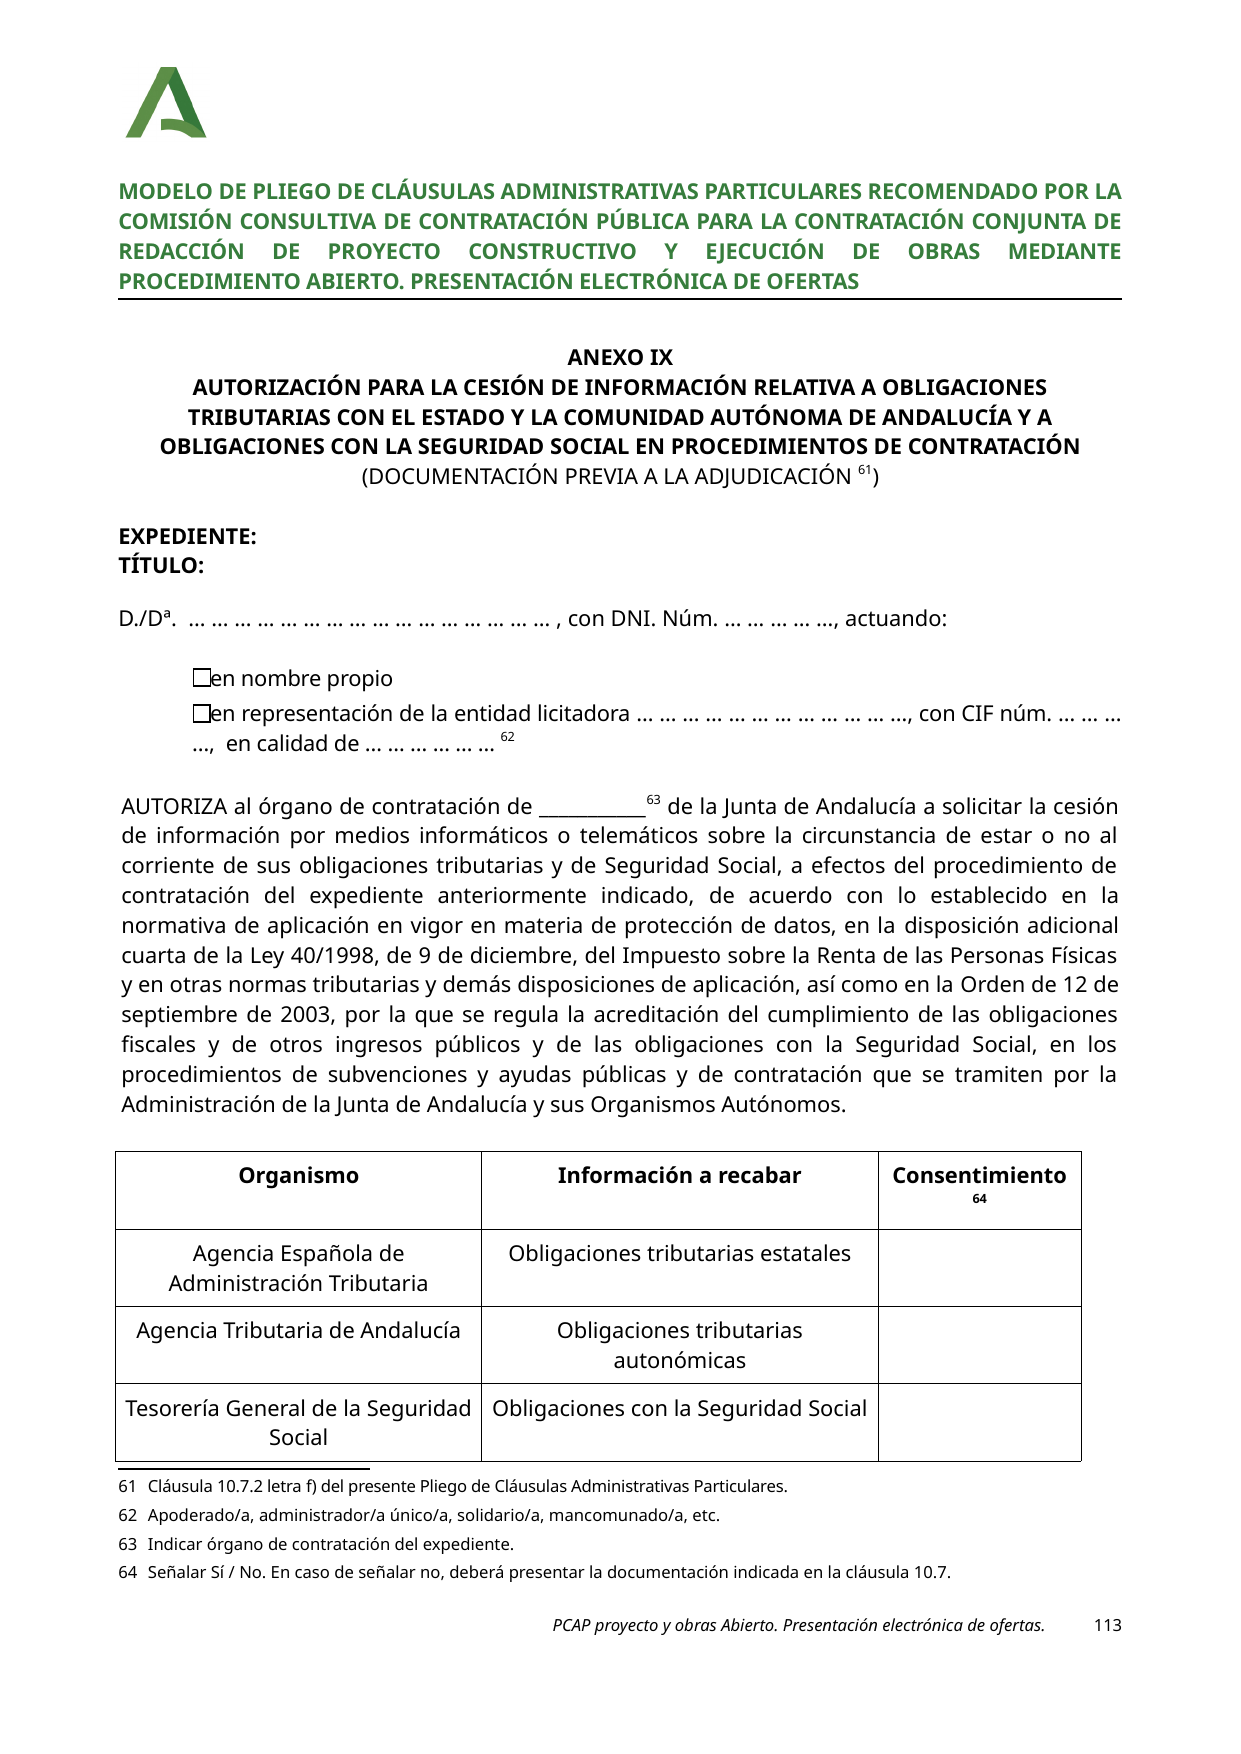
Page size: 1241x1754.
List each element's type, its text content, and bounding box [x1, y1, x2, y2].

table_cell [879, 1230, 1081, 1306]
text TÍTULO: [118, 551, 1122, 580]
table_cell Obligaciones tributarias autonómicas [482, 1307, 878, 1383]
picture [121, 62, 210, 142]
text MODELO DE PLIEGO DE CLÁUSULAS ADMINISTRATIVAS PARTICULARES RECOMENDADO POR LA COMISIÓN CONSULTIVA DE CONTRATACIÓN PÚBLICA PARA LA CONTRATACIÓN CONJUNTA DE REDACCIÓN DE PROYECTO CONSTRUCTIVO Y EJECUCIÓN DE OBRAS MEDIANTE PROCEDIMIENTO ABIERTO. PRESENTACIÓN ELECTRÓNICA DE OFERTAS [118, 176, 1122, 298]
table_header Consentimiento [879, 1152, 1081, 1228]
text D./Dª. … … … … … … … … … … … … … … … … , con DNI. Núm. … … … … …, actuando: [118, 603, 1122, 633]
text en nombre propio [192, 663, 1122, 692]
text AUTORIZACIÓN PARA LA CESIÓN DE INFORMACIÓN RELATIVA A OBLIGACIONES TRIBUTARIAS CON EL ESTADO Y LA COMUNIDAD AUTÓNOMA DE ANDALUCÍA Y A OBLIGACIONES CON LA SEGURIDAD SOCIAL EN PROCEDIMIENTOS DE CONTRATACIÓN [118, 372, 1122, 461]
table_cell Agencia Española de Administración Tributaria [116, 1230, 481, 1306]
table_cell [879, 1307, 1081, 1383]
table_header Organismo [116, 1152, 481, 1228]
table_cell Obligaciones con la Seguridad Social [482, 1384, 878, 1461]
text en representación de la entidad licitadora … … … … … … … … … … … …, con CIF núm. … … … …, en calidad de … … … … … … [192, 698, 1122, 758]
table_cell [879, 1384, 1081, 1461]
text ANEXO IX [118, 342, 1122, 372]
table_cell Agencia Tributaria de Andalucía [116, 1307, 481, 1383]
table_cell Tesorería General de la Seguridad Social [116, 1384, 481, 1461]
text (DOCUMENTACIÓN PREVIA A LA ADJUDICACIÓN ) [118, 461, 1122, 491]
text Indicar órgano de contratación del expediente. [118, 1532, 1122, 1555]
table_header Información a recabar [482, 1152, 878, 1228]
table_cell Obligaciones tributarias estatales [482, 1230, 878, 1306]
text Cláusula 10.7.2 letra f) del presente Pliego de Cláusulas Administrativas Particulares. [118, 1475, 1122, 1498]
text EXPEDIENTE: [118, 521, 1122, 551]
text Apoderado/a, administrador/a único/a, solidario/a, mancomunado/a, etc. [118, 1504, 1122, 1526]
text AUTORIZA al órgano de contratación de ___________ de la Junta de Andalucía a solicitar la cesión de información por medios informáticos o telemáticos sobre la circunstancia de estar o no al corriente de sus obligaciones tributarias y de Seguridad Social, a efectos del procedimiento de contratación del expediente anteriormente indicado, de acuerdo con lo establecido en la normativa de aplicación en vigor en materia de protección de datos, en la disposición adicional cuarta de la Ley 40/1998, de 9 de diciembre, del Impuesto sobre la Renta de las Personas Físicas y en otras normas tributarias y demás disposiciones de aplicación, así como en la Orden de 12 de septiembre de 2003, por la que se regula la acreditación del cumplimiento de las obligaciones fiscales y de otros ingresos públicos y de las obligaciones con la Seguridad Social, en los procedimientos de subvenciones y ayudas públicas y de contratación que se tramiten por la Administración de la Junta de Andalucía y sus Organismos Autónomos. [118, 788, 1122, 1118]
